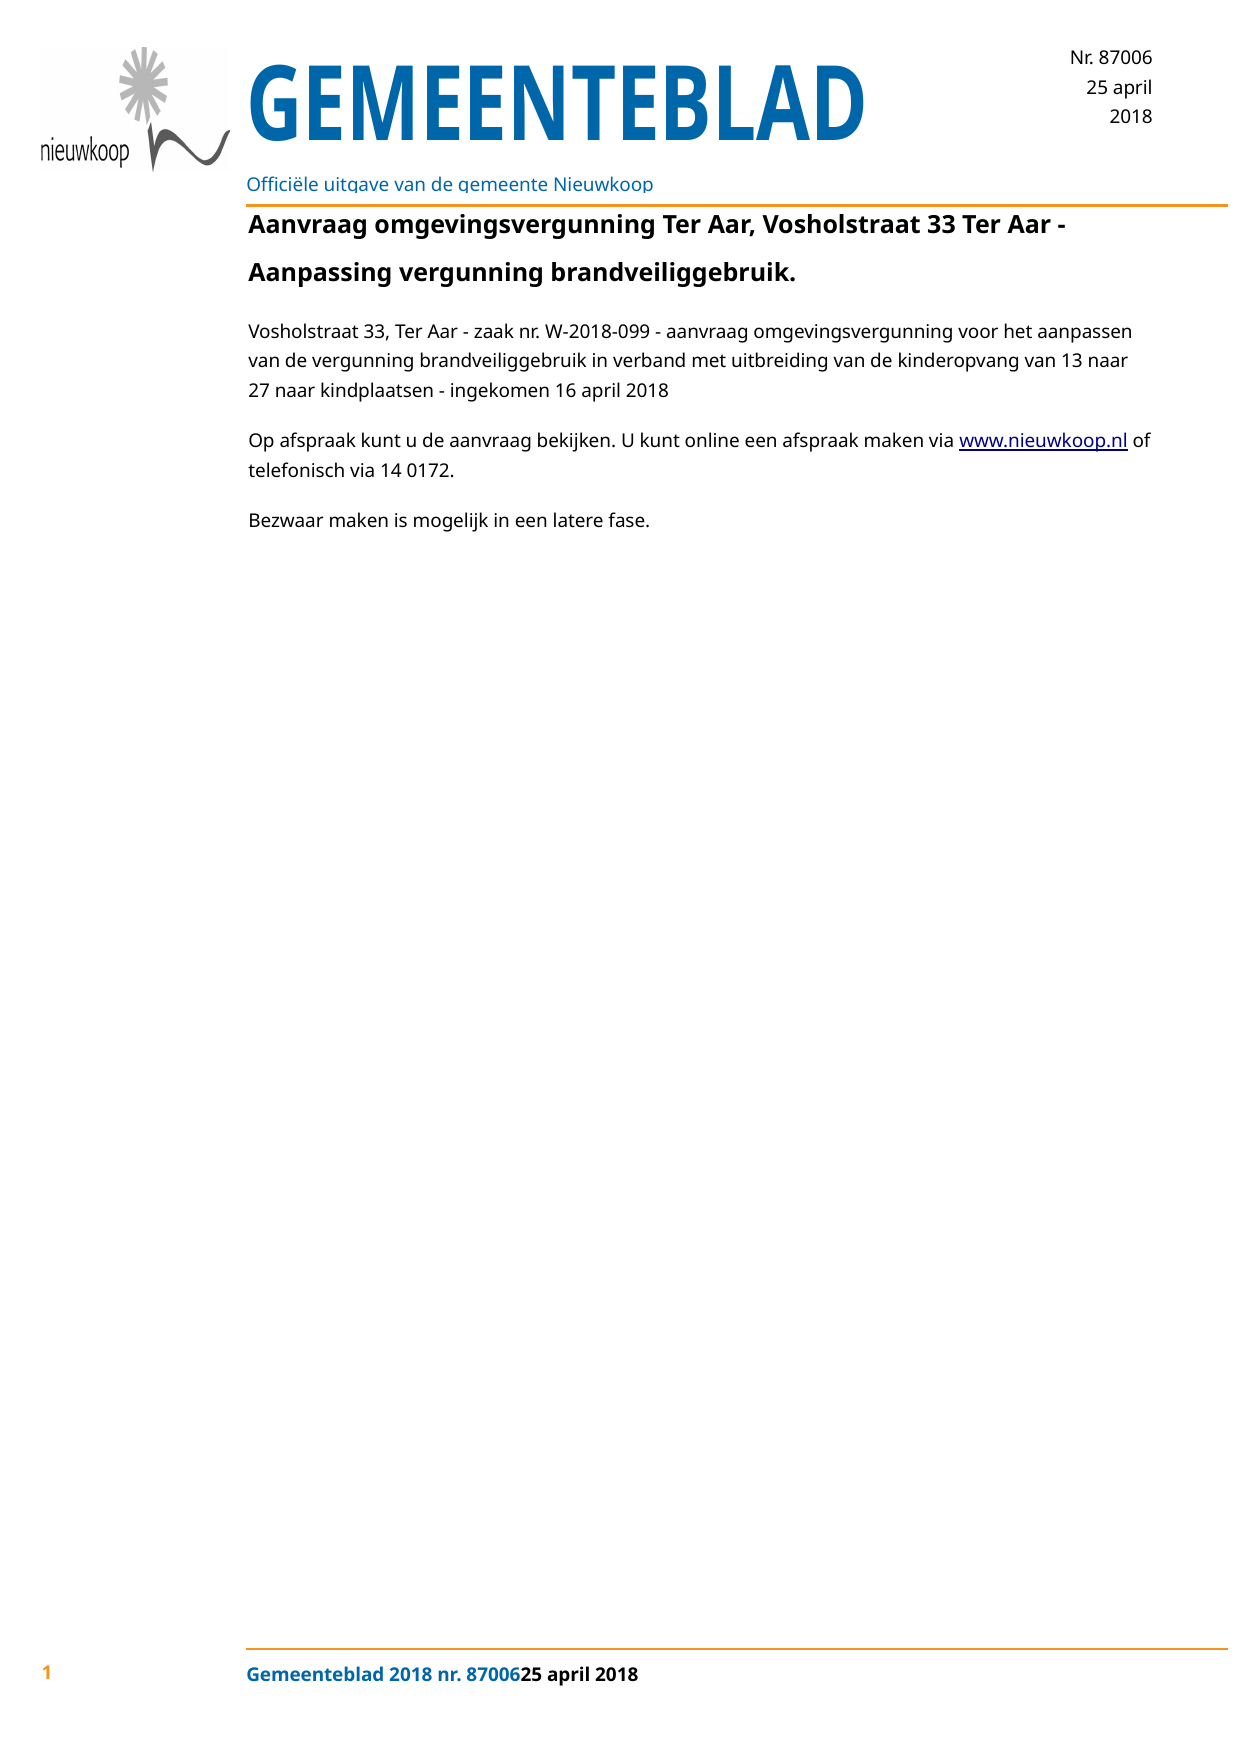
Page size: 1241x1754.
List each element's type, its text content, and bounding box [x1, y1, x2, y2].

picture [41, 47, 231, 172]
text Aanvraag omgevingsvergunning Ter Aar, Vosholstraat 33 Ter Aar - Aanpassing vergunning brandveiliggebruik. [248, 207, 1152, 288]
text Bezwaar maken is mogelijk in een latere fase. [248, 507, 1152, 533]
text Op afspraak kunt u de aanvraag bekijken. U kunt online een afspraak maken via www.nieuwkoop.nl of telefonisch via 14 0172. [248, 427, 1152, 483]
text Vosholstraat 33, Ter Aar - zaak nr. W-2018-099 - aanvraag omgevingsvergunning voor het aanpassen van de vergunning brandveiliggebruik in verband met uitbreiding van de kinderopvang van 13 naar 27 naar kindplaatsen - ingekomen 16 april 2018 [248, 318, 1152, 403]
